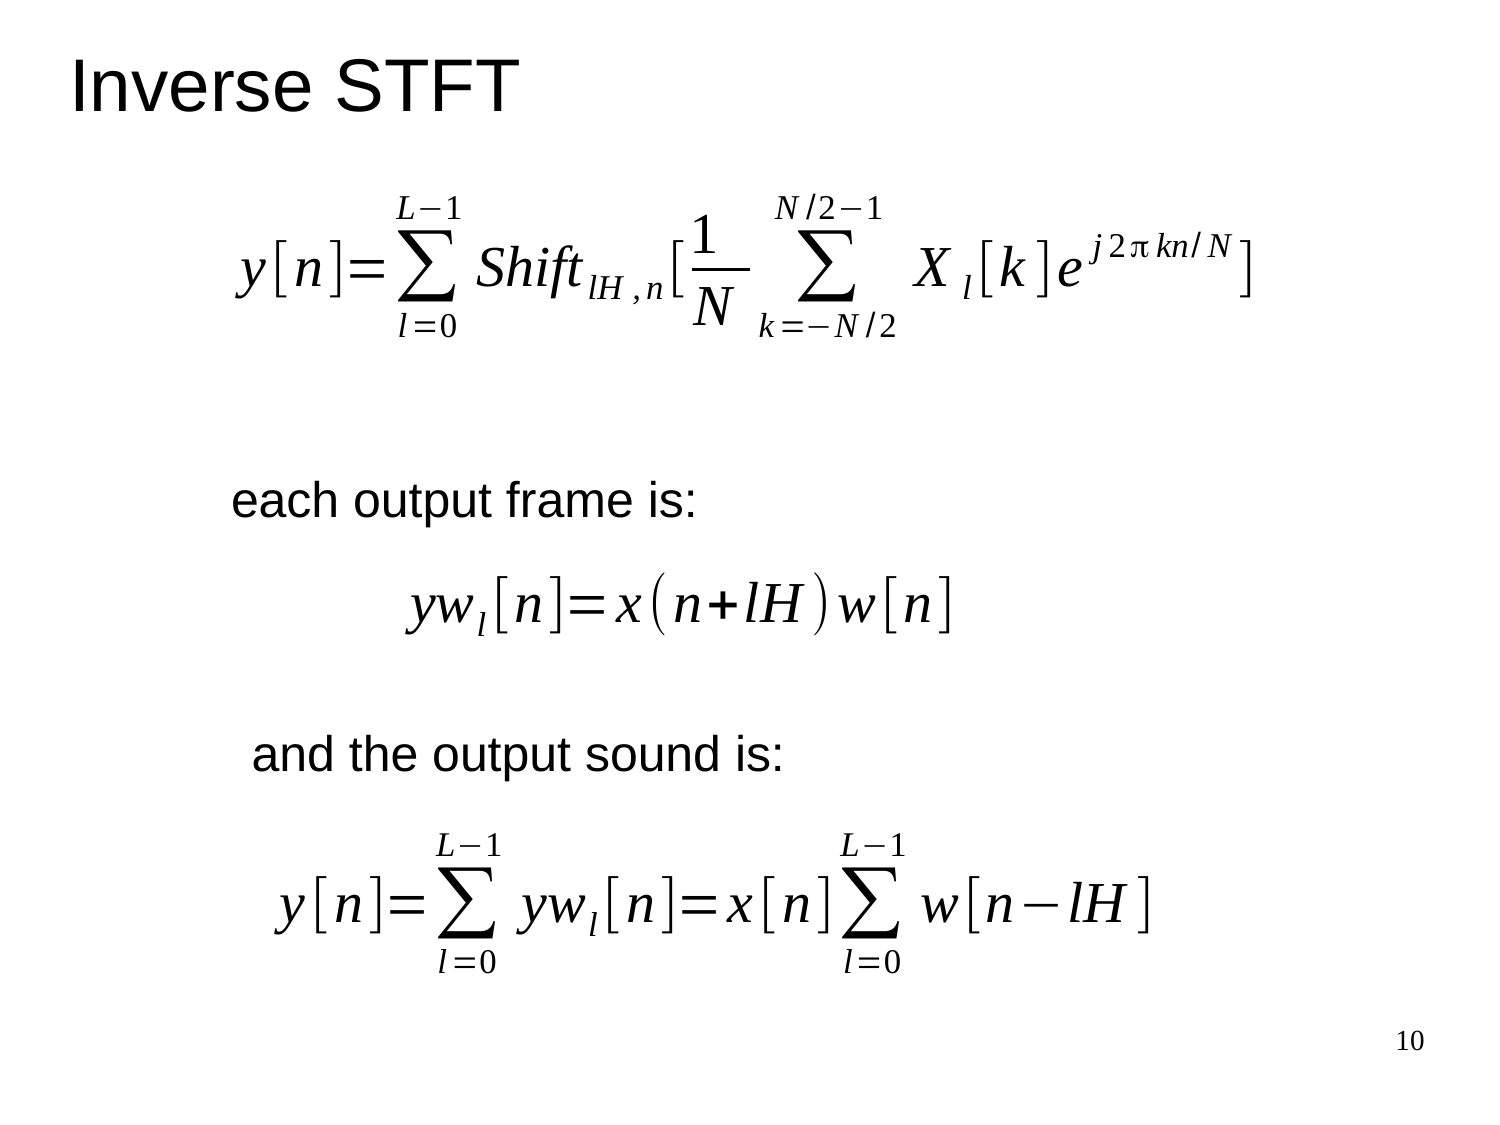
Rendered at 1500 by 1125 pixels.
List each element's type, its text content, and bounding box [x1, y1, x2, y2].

chart [266, 825, 1159, 982]
title Inverse STFT [69, 0, 1420, 180]
text_box and the output sound is: [236, 710, 801, 789]
chart [396, 570, 961, 645]
chart [226, 188, 1262, 345]
text_box each output frame is: [216, 456, 714, 536]
